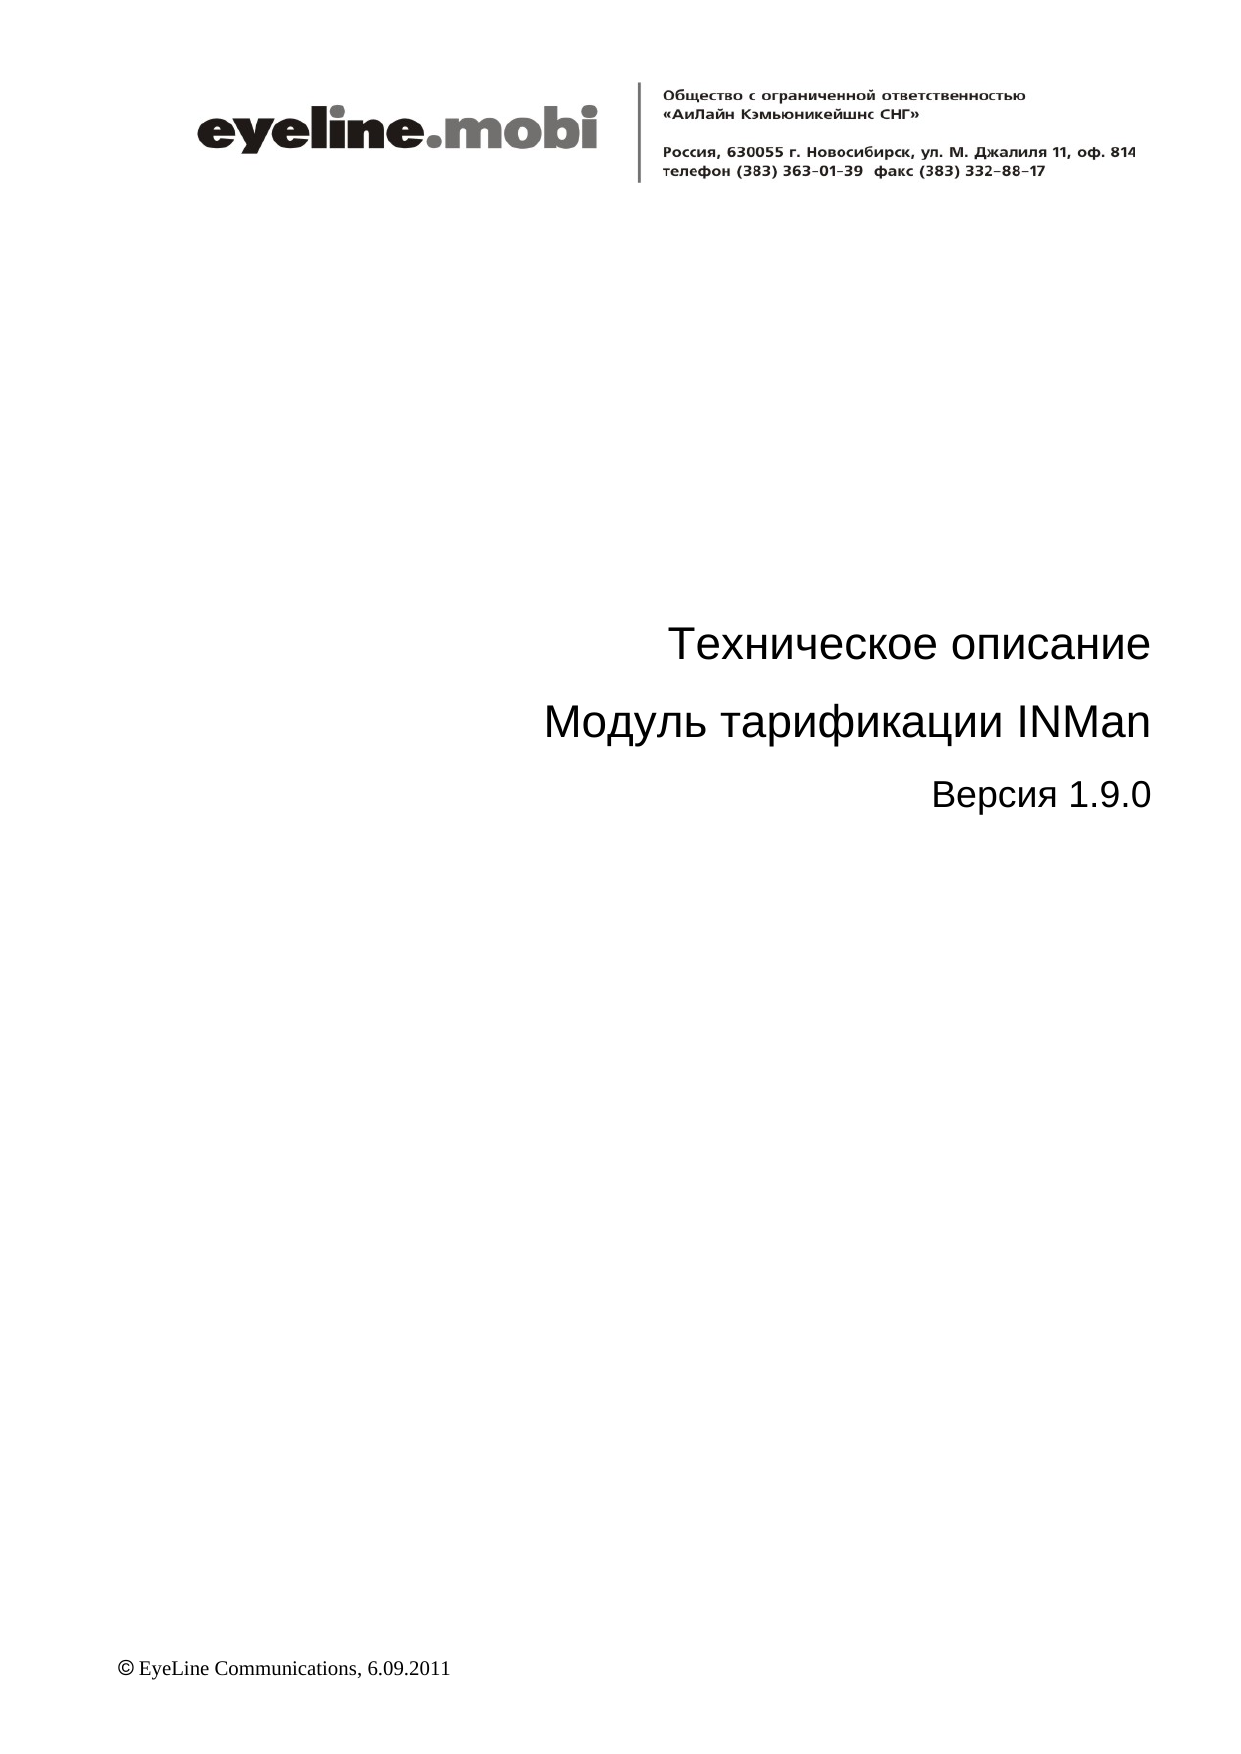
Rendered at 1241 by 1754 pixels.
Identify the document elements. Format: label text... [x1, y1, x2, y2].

title Техническое описание [118, 617, 1151, 669]
title Версия 1.9.0 [266, 772, 1151, 815]
title Модуль тарификации INMan [266, 694, 1151, 747]
picture [197, 82, 1135, 183]
